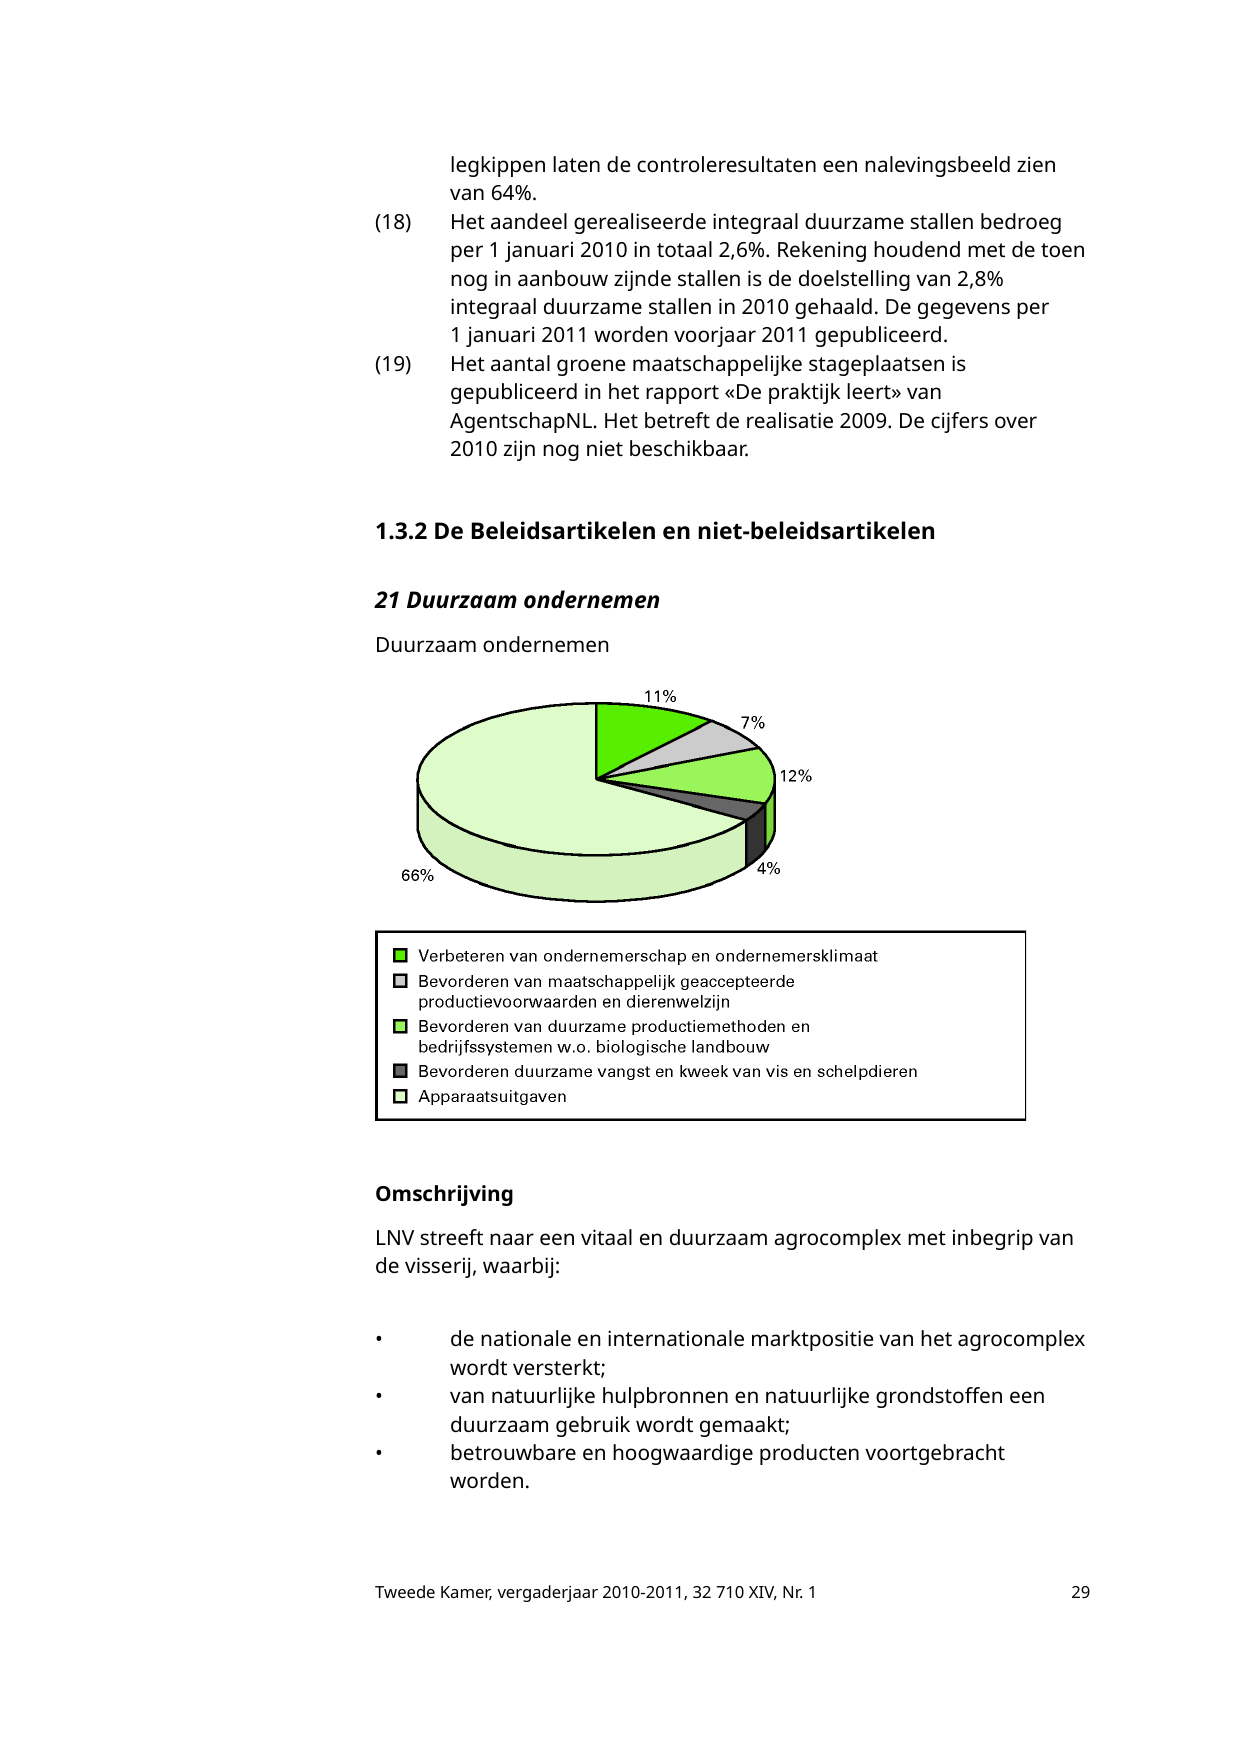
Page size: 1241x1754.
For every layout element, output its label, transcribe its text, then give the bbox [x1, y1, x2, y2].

list Het aandeel gerealiseerde integraal duurzame stallen bedroeg per 1 januari 2010 in totaal 2,6%. Rekening houdend met de toen nog in aanbouw zijnde stallen is de doelstelling van 2,8% integraal duurzame stallen in 2010 gehaald. De gegevens per 1 januari 2011 worden voorjaar 2011 gepubliceerd. [375, 207, 1090, 349]
picture [375, 688, 1027, 1121]
list de nationale en internationale marktpositie van het agrocomplex wordt versterkt; [375, 1324, 1090, 1381]
list Het aantal groene maatschappelijke stageplaatsen is gepubliceerd in het rapport «De praktijk leert» van AgentschapNL. Het betreft de realisatie 2009. De cijfers over 2010 zijn nog niet beschikbaar. [375, 349, 1090, 463]
subtitle 21 Duurzaam ondernemen [375, 584, 1090, 615]
list legkippen laten de controleresultaten een nalevingsbeeld zien van 64%. [375, 150, 1090, 207]
text Omschrijving [375, 1179, 1090, 1208]
text LNV streeft naar een vitaal en duurzaam agrocomplex met inbegrip van de visserij, waarbij: [375, 1223, 1090, 1279]
text Duurzaam ondernemen [375, 630, 1090, 659]
list van natuurlijke hulpbronnen en natuurlijke grondstoffen een duurzaam gebruik wordt gemaakt; [375, 1381, 1090, 1438]
list betrouwbare en hoogwaardige producten voortgebracht worden. [375, 1438, 1090, 1495]
subtitle 1.3.2 De Beleidsartikelen en niet-beleidsartikelen [375, 515, 1090, 547]
